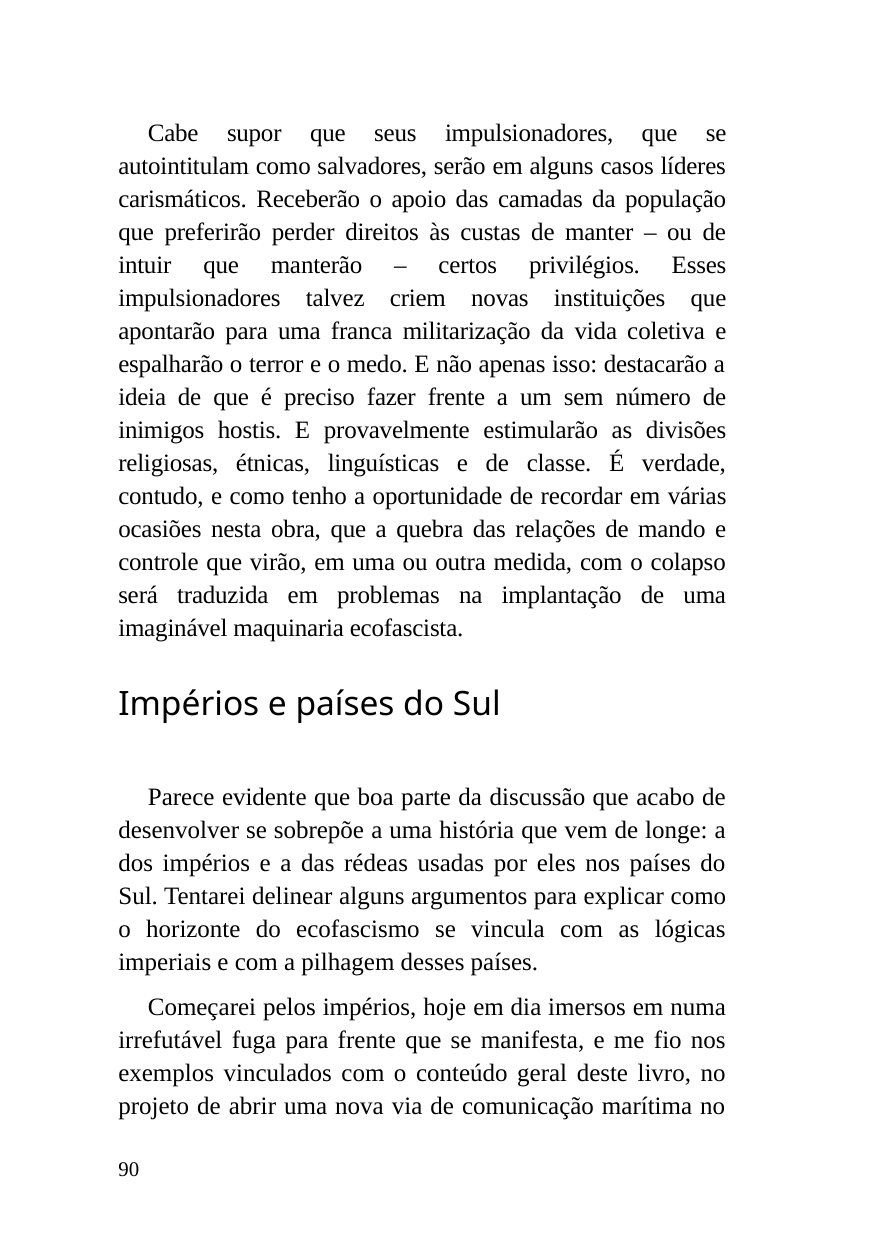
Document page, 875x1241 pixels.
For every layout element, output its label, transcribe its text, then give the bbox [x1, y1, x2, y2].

text Cabe supor que seus impulsionadores, que se autointitulam como salvadores, serão em alguns casos líderes carismáticos. Receberão o apoio das camadas da população que preferirão perder direitos às custas de manter – ou de intuir que manterão – certos privilégios. Esses impulsionadores talvez criem novas instituições que apontarão para uma franca militarização da vida coletiva e espalharão o terror e o medo. E não apenas isso: destacarão a ideia de que é preciso fazer frente a um sem número de inimigos hostis. E provavelmente estimularão as divisões religiosas, étnicas, linguísticas e de classe. É verdade, contudo, e como tenho a oportunidade de recordar em várias ocasiões nesta obra, que a quebra das relações de mando e controle que virão, em uma ou outra medida, com o colapso será traduzida em problemas na implantação de uma imaginável maquinaria ecofascista. [118, 118, 726, 642]
text Parece evidente que boa parte da discussão que acabo de desenvolver se sobrepõe a uma história que vem de longe: a dos impérios e a das rédeas usadas por eles nos países do Sul. Tentarei delinear alguns argumentos para explicar como o horizonte do ecofascismo se vincula com as lógicas imperiais e com a pilhagem desses países. [118, 782, 726, 976]
subtitle Impérios e países do Sul [118, 679, 726, 725]
text Começarei pelos impérios, hoje em dia imersos em numa irrefutável fuga para frente que se manifesta, e me fio nos exemplos vinculados com o conteúdo geral deste livro, no projeto de abrir uma nova via de comunicação marítima no [118, 992, 726, 1120]
